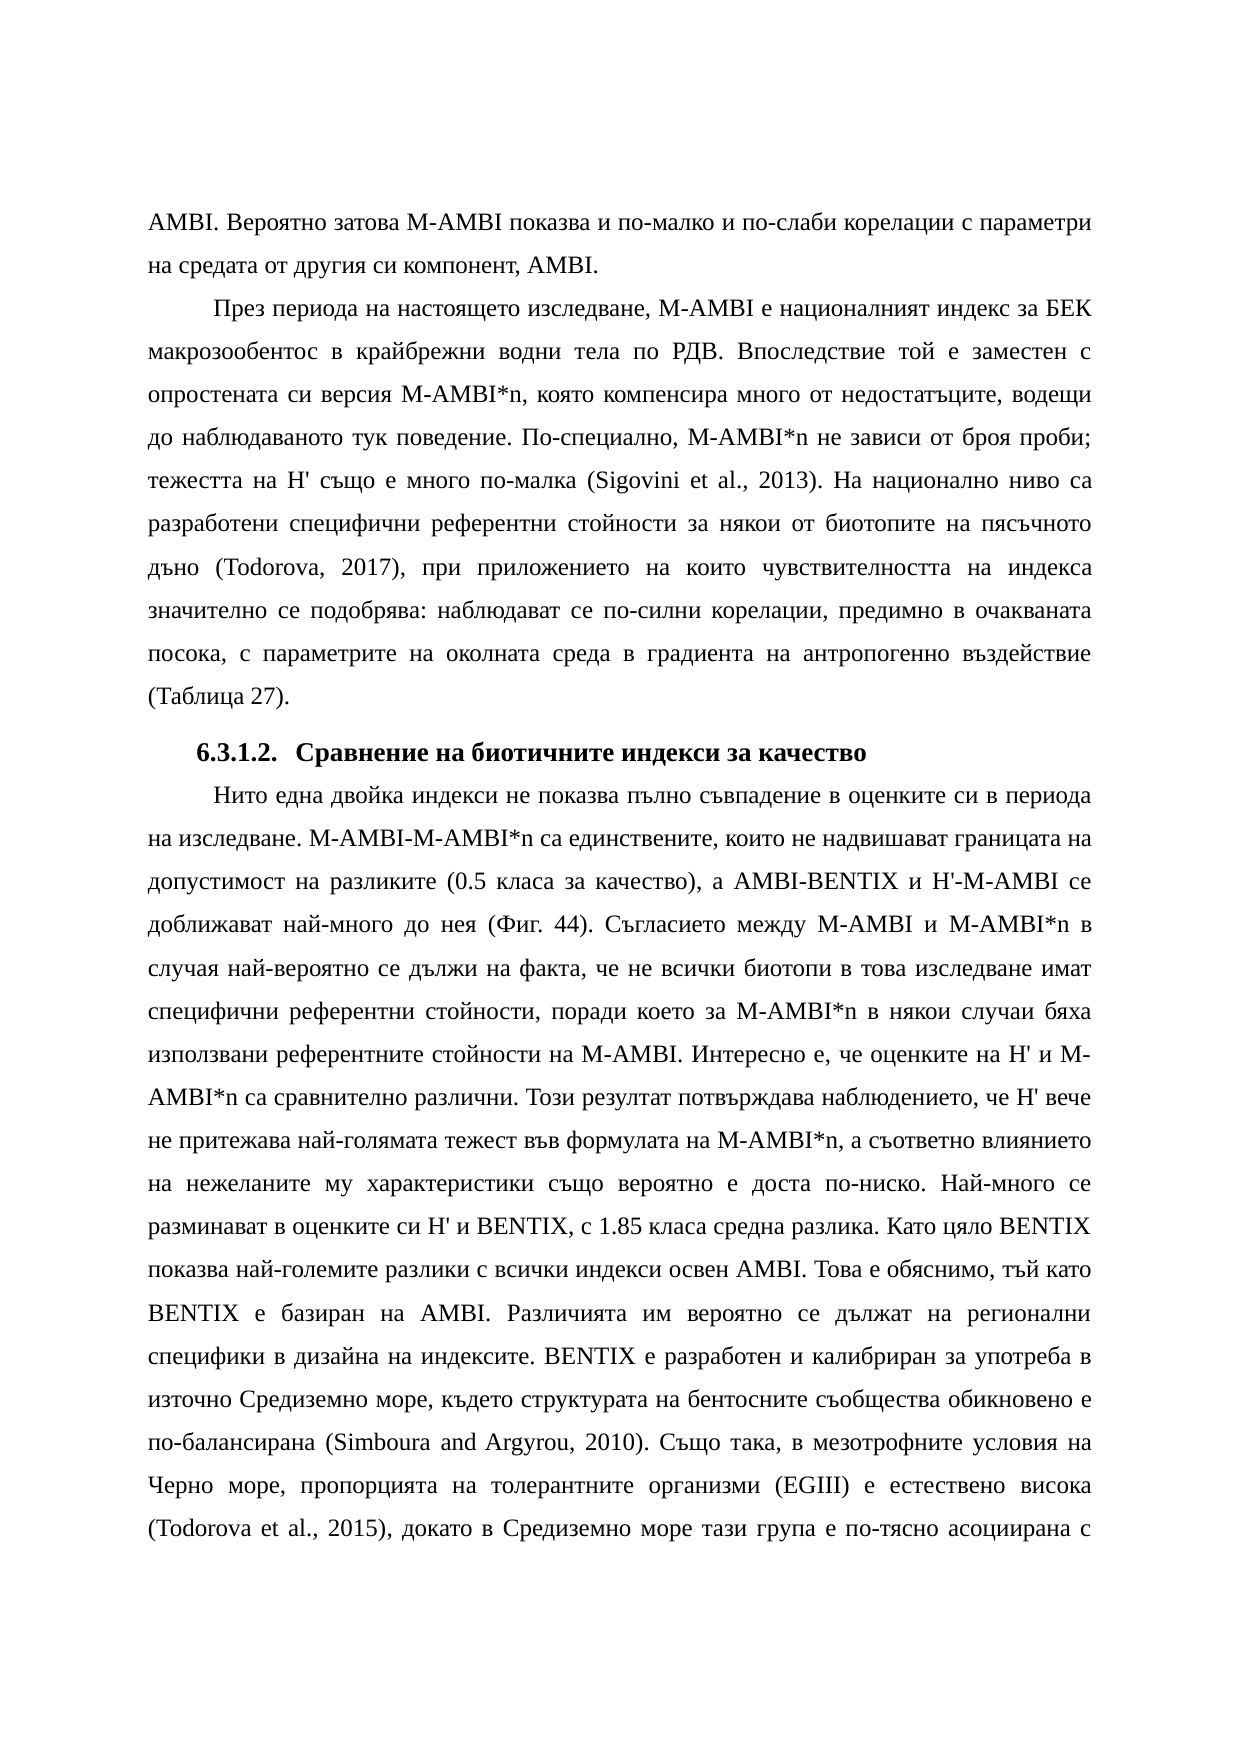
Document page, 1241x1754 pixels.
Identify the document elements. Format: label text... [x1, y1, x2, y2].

text Нито една двойка индекси не показва пълно съвпадение в оценките си в периода на изследване. M-AMBI-M-AMBI*n са единствените, които не надвишават границата на допустимост на разликите (0.5 класа за качество), а AMBI-BENTIX и H'-M-AMBI се доближават най-много до нея (Фиг. 44). Съгласието между M-AMBI и M-AMBI*n в случая най-вероятно се дължи на факта, че не всички биотопи в това изследване имат специфични референтни стойности, поради което за M-AMBI*n в някои случаи бяха използвани референтните стойности на M-AMBI. Интересно е, че оценките на H' и M-AMBI*n са сравнително различни. Този резултат потвърждава наблюдението, че H' вече не притежава най-голямата тежест във формулата на M-AMBI*n, а съответно влиянието на нежеланите му характеристики също вероятно е доста по-ниско. Най-много се разминават в оценките си H' и BENTIX, с 1.85 класа средна разлика. Като цяло BENTIX показва най-големите разлики с всички индекси освен AMBI. Това е обяснимо, тъй като BENTIX е базиран на AMBI. Различията им вероятно се дължат на регионални специфики в дизайна на индексите. BENTIX е разработен и калибриран за употреба в източно Средиземно море, където структурата на бентосните съобщества обикновено е по-балансирана (Simboura and Argyrou, 2010). Също така, в мезотрофните условия на Черно море, пропорцията на толерантните организми (EGIII) е естествено висока (Todorova et al., 2015), докато в Средиземно море тази група е по-тясно асоциирана с [148, 780, 1093, 1542]
subtitle Сравнение на биотичните индекси за качество [266, 737, 1093, 768]
text През периода на настоящето изследване, M-AMBI е националният индекс за БЕК макрозообентос в крайбрежни водни тела по РДВ. Впоследствие той е заместен с опростената си версия M-AMBI*n, която компенсира много от недостатъците, водещи до наблюдаваното тук поведение. По-специално, M-AMBI*n не зависи от броя проби; тежестта на H' също е много по-малка (Sigovini et al., 2013). На национално ниво са разработени специфични референтни стойности за някои от биотопите на пясъчното дъно (Todorova, 2017), при приложението на които чувствителността на индекса значително се подобрява: наблюдават се по-силни корелации, предимно в очакваната посока, с параметрите на околната среда в градиента на антропогенно въздействие (Таблица 27). [148, 293, 1093, 710]
text AMBI. Вероятно затова M-AMBI показва и по-малко и по-слаби корелации с параметри на средата от другия си компонент, AMBI. [148, 207, 1093, 278]
